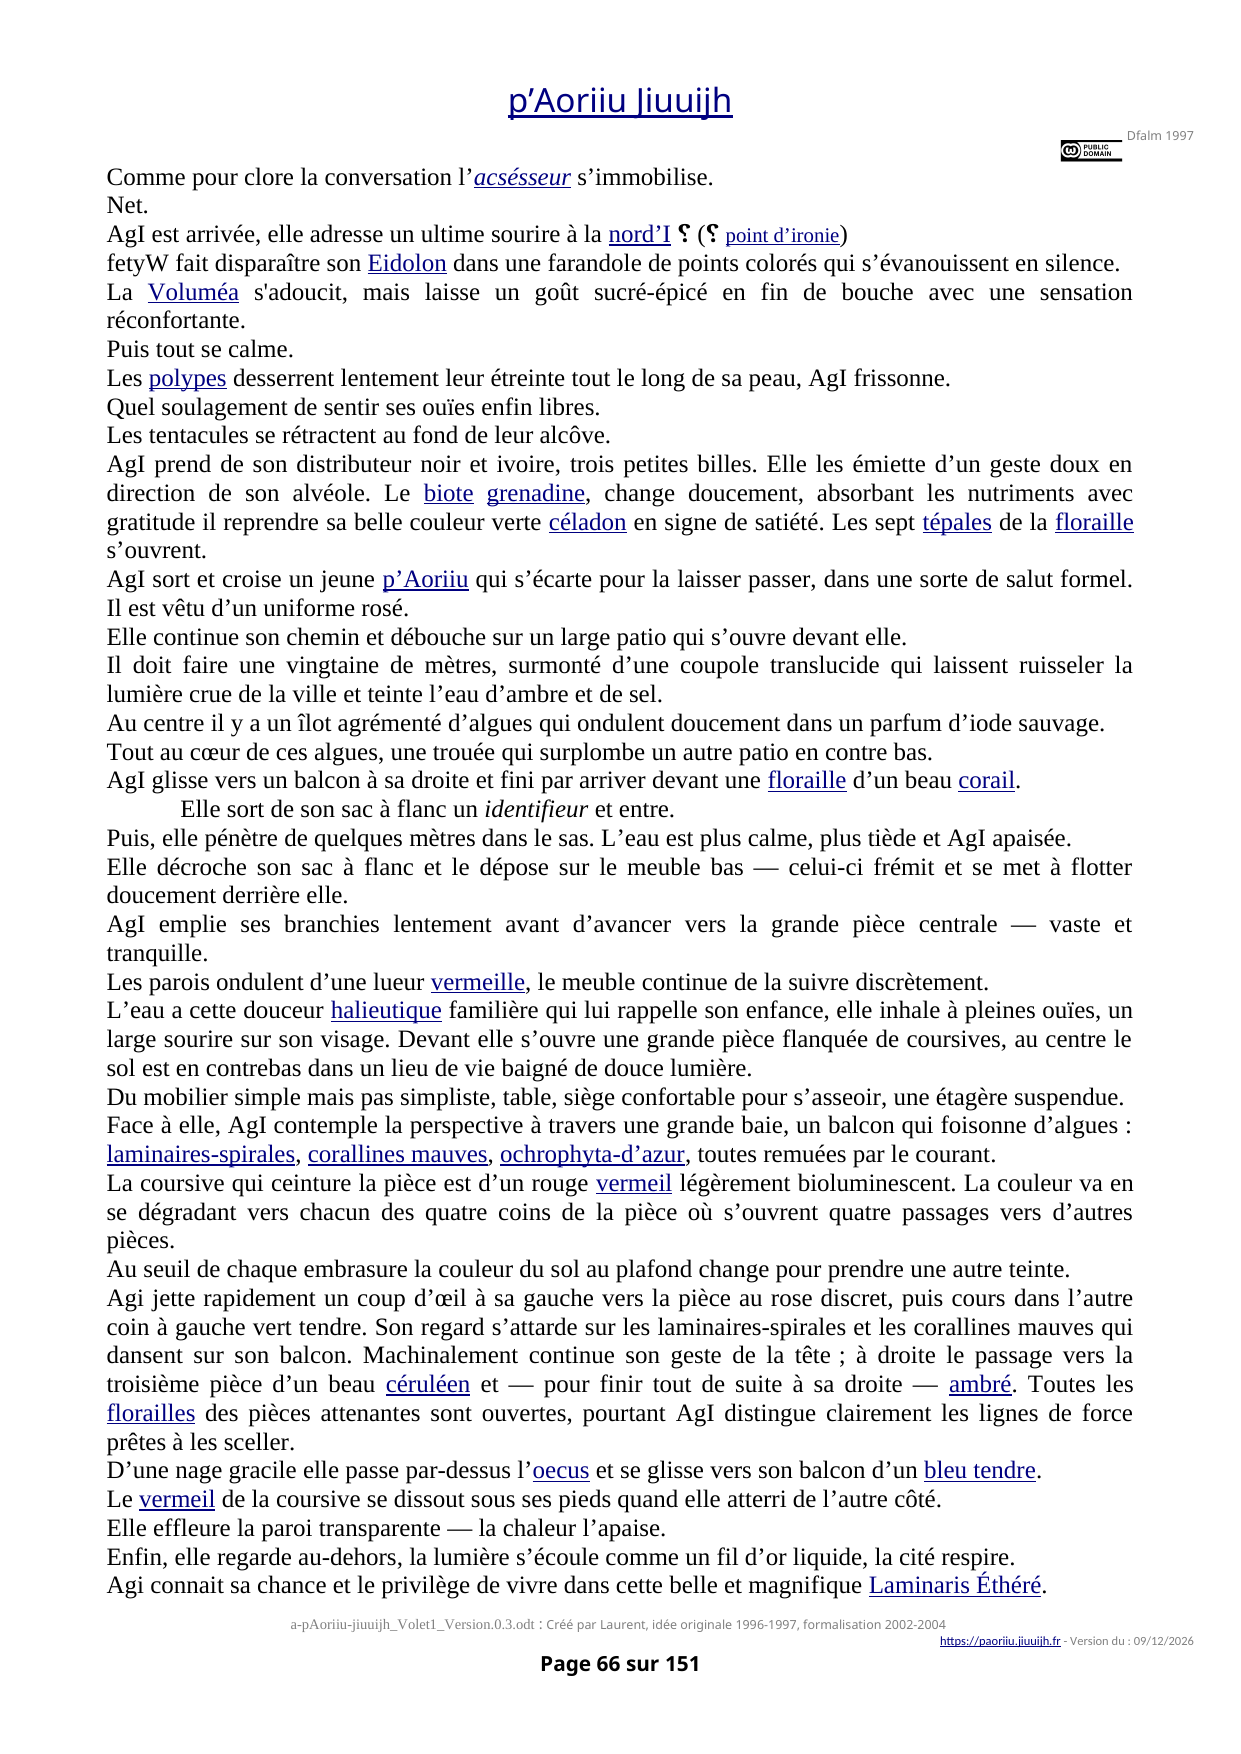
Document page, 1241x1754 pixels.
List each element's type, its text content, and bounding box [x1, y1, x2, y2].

text Puis, elle pénètre de quelques mètres dans le sas. L’eau est plus calme, plus tiède et AgI apaisée. [106, 823, 1134, 852]
text AgI glisse vers un balcon à sa droite et fini par arriver devant une floraille d’un beau corail. [106, 766, 1134, 794]
text D’une nage gracile elle passe par-dessus l’oecus et se glisse vers son balcon d’un bleu tendre. [106, 1456, 1134, 1484]
text AgI sort et croise un jeune p’Aoriiu qui s’écarte pour la laisser passer, dans une sorte de salut formel. Il est vêtu d’un uniforme rosé. [106, 564, 1134, 622]
text Au seuil de chaque embrasure la couleur du sol au plafond change pour prendre une autre teinte. [106, 1254, 1134, 1283]
text Les polypes desserrent lentement leur étreinte tout le long de sa peau, AgI frissonne. [106, 363, 1134, 392]
text fetyW fait disparaître son Eidolon dans une farandole de points colorés qui s’évanouissent en silence. [106, 248, 1134, 277]
text Du mobilier simple mais pas simpliste, table, siège confortable pour s’asseoir, une étagère suspendue. [106, 1082, 1134, 1111]
text Enfin, elle regarde au-dehors, la lumière s’écoule comme un fil d’or liquide, la cité respire. [106, 1542, 1134, 1571]
text Les tentacules se rétractent au fond de leur alcôve. [106, 421, 1134, 449]
text Le vermeil de la coursive se dissout sous ses pieds quand elle atterri de l’autre côté. [106, 1484, 1134, 1513]
text Net. [106, 191, 1134, 219]
text AgI est arrivée, elle adresse un ultime sourire à la nord’I ⸮ (⸮ point d’ironie) [106, 219, 1134, 248]
text Tout au cœur de ces algues, une trouée qui surplombe un autre patio en contre bas. [106, 737, 1134, 766]
text AgI prend de son distributeur noir et ivoire, trois petites billes. Elle les émiette d’un geste doux en direction de son alvéole. Le biote grenadine, change doucement, absorbant les nutriments avec gratitude il reprendre sa belle couleur verte céladon en signe de satiété. Les sept tépales de la floraille s’ouvrent. [106, 449, 1134, 564]
text La coursive qui ceinture la pièce est d’un rouge vermeil légèrement bioluminescent. La couleur va en se dégradant vers chacun des quatre coins de la pièce où s’ouvrent quatre passages vers d’autres pièces. [106, 1168, 1134, 1254]
text Au centre il y a un îlot agrémenté d’algues qui ondulent doucement dans un parfum d’iode sauvage. [106, 708, 1134, 737]
text Elle effleure la paroi transparente — la chaleur l’apaise. [106, 1513, 1134, 1542]
text Agi connait sa chance et le privilège de vivre dans cette belle et magnifique Laminaris Éthéré. [106, 1571, 1134, 1599]
text La Voluméa s'adoucit, mais laisse un goût sucré-épicé en fin de bouche avec une sensation réconfortante. [106, 277, 1134, 334]
text Puis tout se calme. [106, 334, 1134, 363]
text Elle sort de son sac à flanc un identifieur et entre. [106, 794, 1134, 823]
text Il doit faire une vingtaine de mètres, surmonté d’une coupole translucide qui laissent ruisseler la lumière crue de la ville et teinte l’eau d’ambre et de sel. [106, 651, 1134, 708]
text Agi jette rapidement un coup d’œil à sa gauche vers la pièce au rose discret, puis cours dans l’autre coin à gauche vert tendre. Son regard s’attarde sur les laminaires-spirales et les corallines mauves qui dansent sur son balcon. Machinalement continue son geste de la tête ; à droite le passage vers la troisième pièce d’un beau céruléen et — pour finir tout de suite à sa droite — ambré. Toutes les florailles des pièces attenantes sont ouvertes, pourtant AgI distingue clairement les lignes de force prêtes à les sceller. [106, 1283, 1134, 1456]
text Elle décroche son sac à flanc et le dépose sur le meuble bas — celui-ci frémit et se met à flotter doucement derrière elle. [106, 852, 1134, 909]
text L’eau a cette douceur halieutique familière qui lui rappelle son enfance, elle inhale à pleines ouïes, un large sourire sur son visage. Devant elle s’ouvre une grande pièce flanquée de coursives, au centre le sol est en contrebas dans un lieu de vie baigné de douce lumière. [106, 996, 1134, 1082]
text Elle continue son chemin et débouche sur un large patio qui s’ouvre devant elle. [106, 622, 1134, 651]
text Face à elle, AgI contemple la perspective à travers une grande baie, un balcon qui foisonne d’algues : laminaires-spirales, corallines mauves, ochrophyta-d’azur, toutes remuées par le courant. [106, 1111, 1134, 1168]
text Quel soulagement de sentir ses ouïes enfin libres. [106, 392, 1134, 421]
text Les parois ondulent d’une lueur vermeille, le meuble continue de la suivre discrètement. [106, 967, 1134, 996]
text Comme pour clore la conversation l’acsésseur s’immobilise. [106, 162, 1134, 191]
text AgI emplie ses branchies lentement avant d’avancer vers la grande pièce centrale — vaste et tranquille. [106, 909, 1134, 967]
